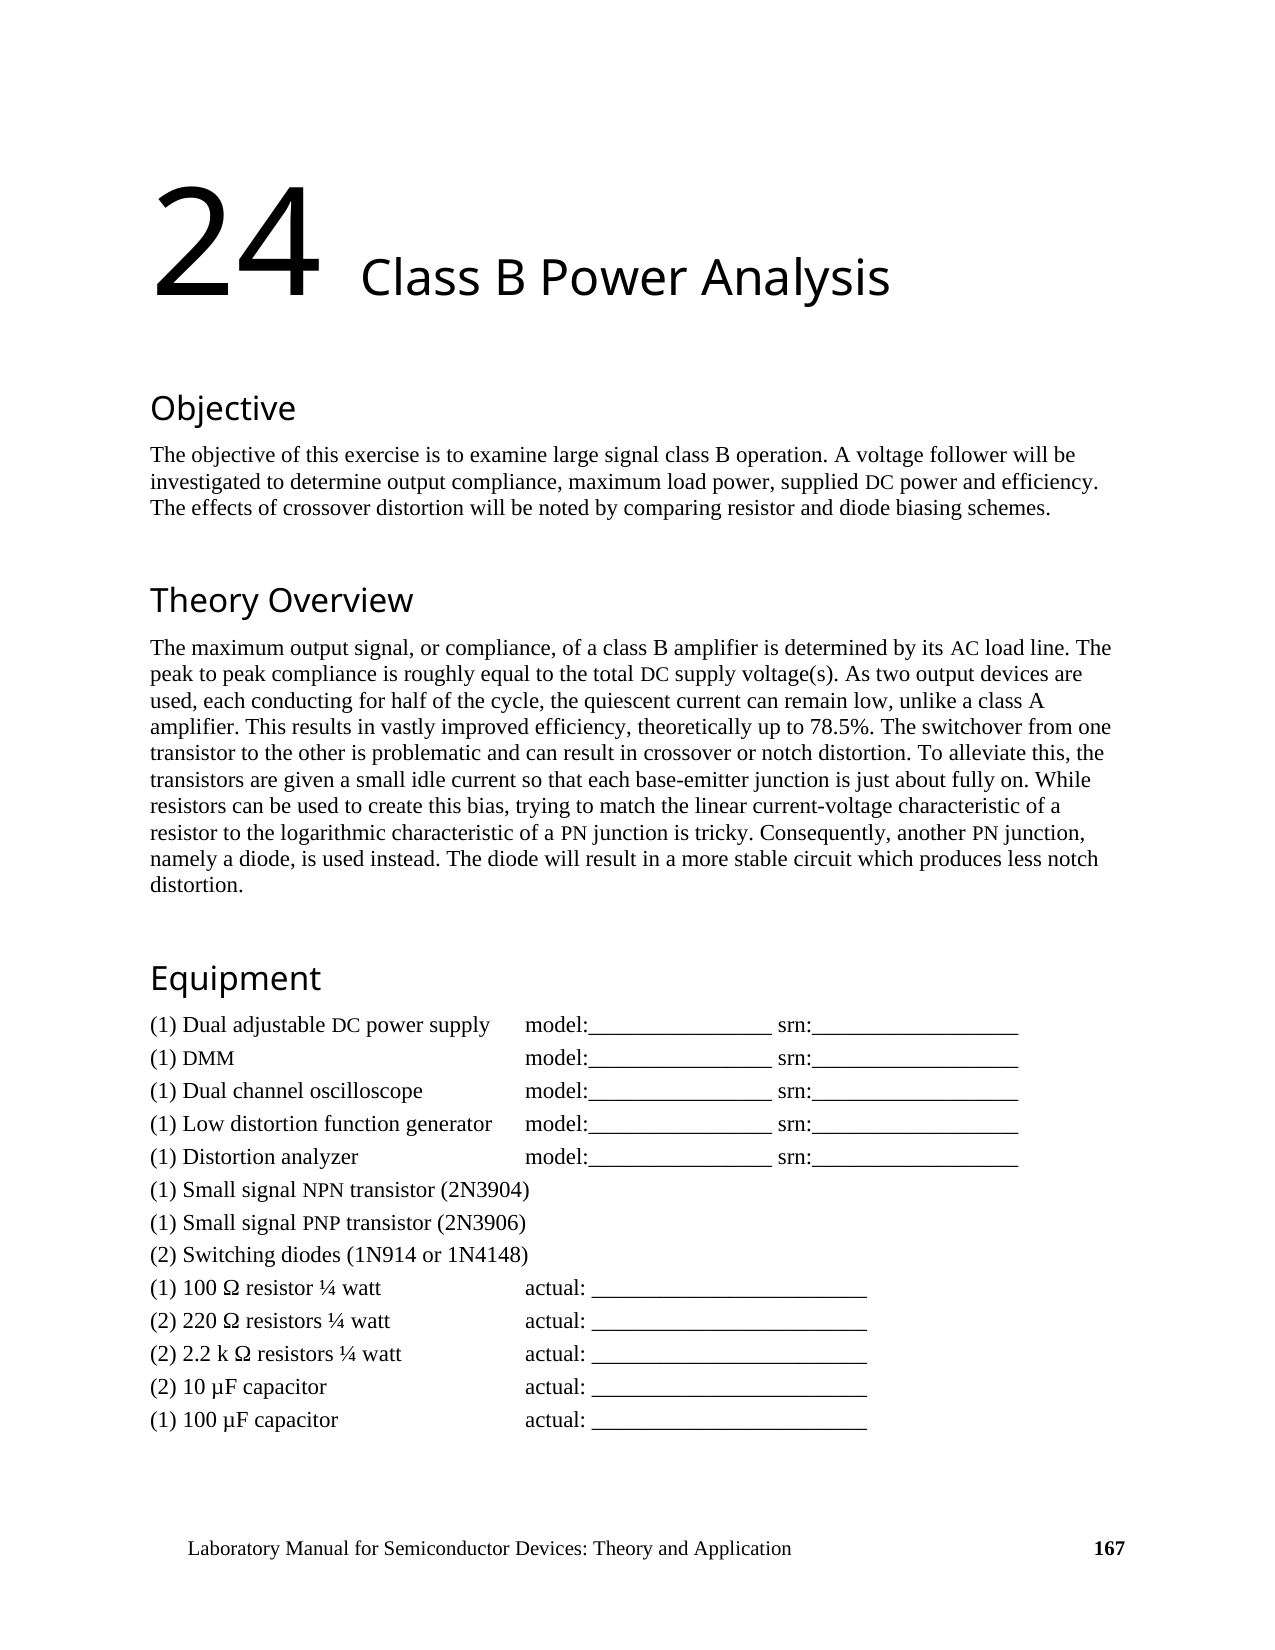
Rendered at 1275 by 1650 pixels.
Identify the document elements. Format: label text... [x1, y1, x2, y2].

text (1) Low distortion function generator model:________________ srn:__________________ [150, 1110, 1125, 1136]
text (2) 10 µF capacitor actual: ________________________ [150, 1373, 1125, 1399]
text (1) Dual channel oscilloscope model:________________ srn:__________________ [150, 1077, 1125, 1103]
text (1) Small signal NPN transistor (2N3904) [150, 1176, 1125, 1202]
text (2) 2.2 k Ω resistors ¼ watt actual: ________________________ [150, 1340, 1125, 1367]
text (1) Dual adjustable DC power supply model:________________ srn:__________________ [150, 1011, 1125, 1037]
subtitle Equipment [150, 954, 1125, 1000]
subtitle Objective [150, 385, 1125, 430]
title 24 Class B Power Analysis [150, 135, 1125, 339]
subtitle Theory Overview [150, 577, 1125, 623]
text (1) 100 Ω resistor ¼ watt actual: ________________________ [150, 1274, 1125, 1301]
text (1) 100 µF capacitor actual: ________________________ [150, 1406, 1125, 1432]
text (1) DMM model:________________ srn:__________________ [150, 1044, 1125, 1070]
text (1) Distortion analyzer model:________________ srn:__________________ [150, 1143, 1125, 1169]
text (2) Switching diodes (1N914 or 1N4148) [150, 1242, 1125, 1268]
text (2) 220 Ω resistors ¼ watt actual: ________________________ [150, 1307, 1125, 1334]
subtitle The objective of this exercise is to examine large signal class B operation. A voltage follower will be investigated to determine output compliance, maximum load power, supplied DC power and efficiency. The effects of crossover distortion will be noted by comparing resistor and diode biasing schemes. [150, 441, 1125, 521]
text The maximum output signal, or compliance, of a class B amplifier is determined by its AC load line. The peak to peak compliance is roughly equal to the total DC supply voltage(s). As two output devices are used, each conducting for half of the cycle, the quiescent current can remain low, unlike a class A amplifier. This results in vastly improved efficiency, theoretically up to 78.5%. The switchover from one transistor to the other is problematic and can result in crossover or notch distortion. To alleviate this, the transistors are given a small idle current so that each base-emitter junction is just about fully on. While resistors can be used to create this bias, trying to match the linear current-voltage characteristic of a resistor to the logarithmic characteristic of a PN junction is tricky. Consequently, another PN junction, namely a diode, is used instead. The diode will result in a more stable circuit which produces less notch distortion. [150, 634, 1125, 898]
text (1) Small signal PNP transistor (2N3906) [150, 1209, 1125, 1235]
